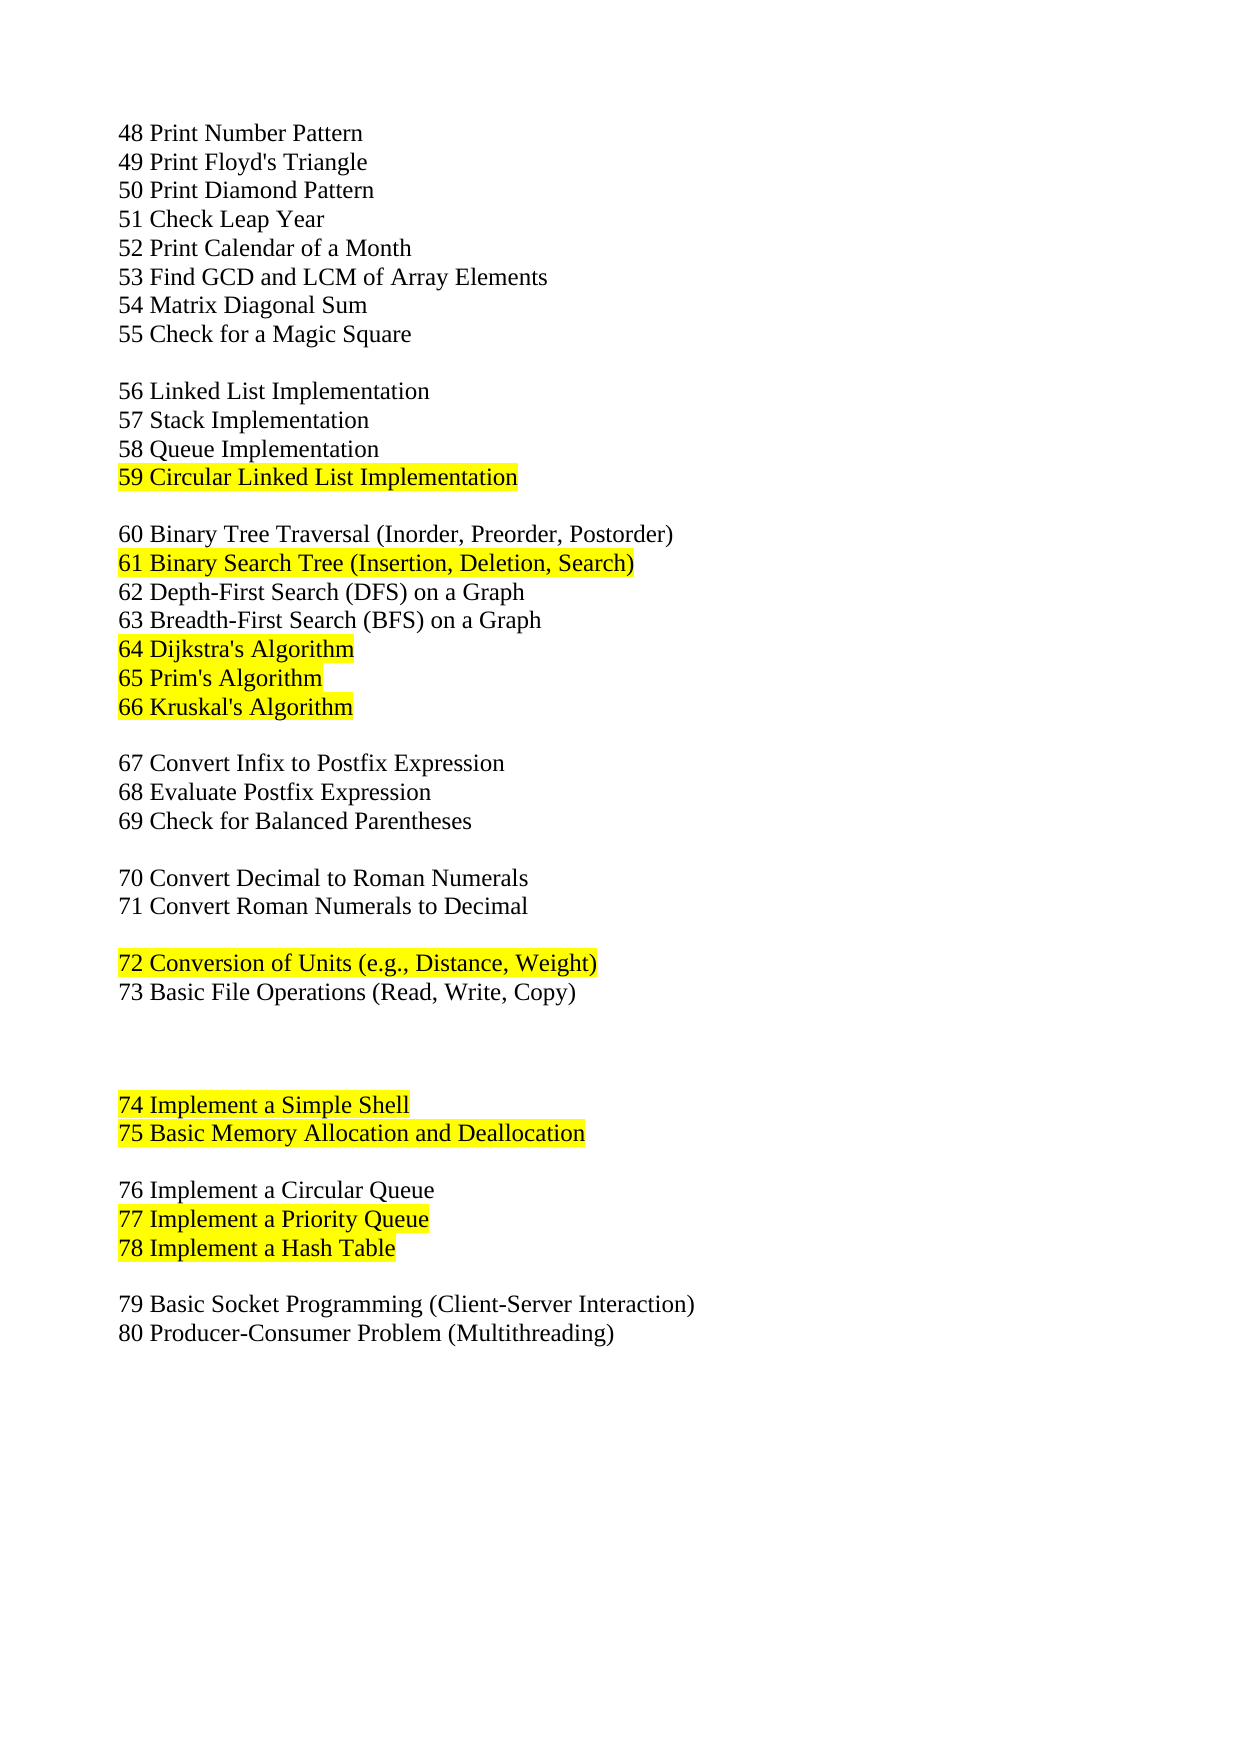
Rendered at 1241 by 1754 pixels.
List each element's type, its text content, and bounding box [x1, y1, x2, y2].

text 66 Kruskal's Algorithm [118, 692, 1122, 720]
text 75 Basic Memory Allocation and Deallocation [118, 1118, 1122, 1147]
text 49 Print Floyd's Triangle [118, 147, 1122, 176]
text 62 Depth-First Search (DFS) on a Graph [118, 577, 1122, 605]
text 77 Implement a Priority Queue [118, 1204, 1122, 1233]
text 50 Print Diamond Pattern [118, 176, 1122, 204]
text 80 Producer-Consumer Problem (Multithreading) [118, 1318, 1122, 1347]
text 60 Binary Tree Traversal (Inorder, Preorder, Postorder) [118, 519, 1122, 548]
text 79 Basic Socket Programming (Client-Server Interaction) [118, 1289, 1122, 1318]
text 61 Binary Search Tree (Insertion, Deletion, Search) [118, 548, 1122, 577]
text 70 Convert Decimal to Roman Numerals [118, 863, 1122, 891]
text 68 Evaluate Postfix Expression [118, 777, 1122, 806]
text 78 Implement a Hash Table [118, 1233, 1122, 1262]
text 56 Linked List Implementation [118, 376, 1122, 405]
text 57 Stack Implementation [118, 405, 1122, 434]
text 65 Prim's Algorithm [118, 663, 1122, 692]
text 72 Conversion of Units (e.g., Distance, Weight) [118, 948, 1122, 977]
text 73 Basic File Operations (Read, Write, Copy) [118, 977, 1122, 1006]
text 74 Implement a Simple Shell [118, 1090, 1122, 1118]
text 64 Dijkstra's Algorithm [118, 634, 1122, 663]
text 63 Breadth-First Search (BFS) on a Graph [118, 605, 1122, 634]
text 48 Print Number Pattern [118, 118, 1122, 147]
text 58 Queue Implementation [118, 434, 1122, 462]
text 67 Convert Infix to Postfix Expression [118, 748, 1122, 777]
text 53 Find GCD and LCM of Array Elements [118, 262, 1122, 291]
text 76 Implement a Circular Queue [118, 1175, 1122, 1204]
text 51 Check Leap Year [118, 204, 1122, 233]
text 59 Circular Linked List Implementation [118, 462, 1122, 491]
text 52 Print Calendar of a Month [118, 233, 1122, 262]
text 71 Convert Roman Numerals to Decimal [118, 891, 1122, 920]
text 69 Check for Balanced Parentheses [118, 806, 1122, 835]
text 55 Check for a Magic Square [118, 319, 1122, 348]
text 54 Matrix Diagonal Sum [118, 291, 1122, 319]
